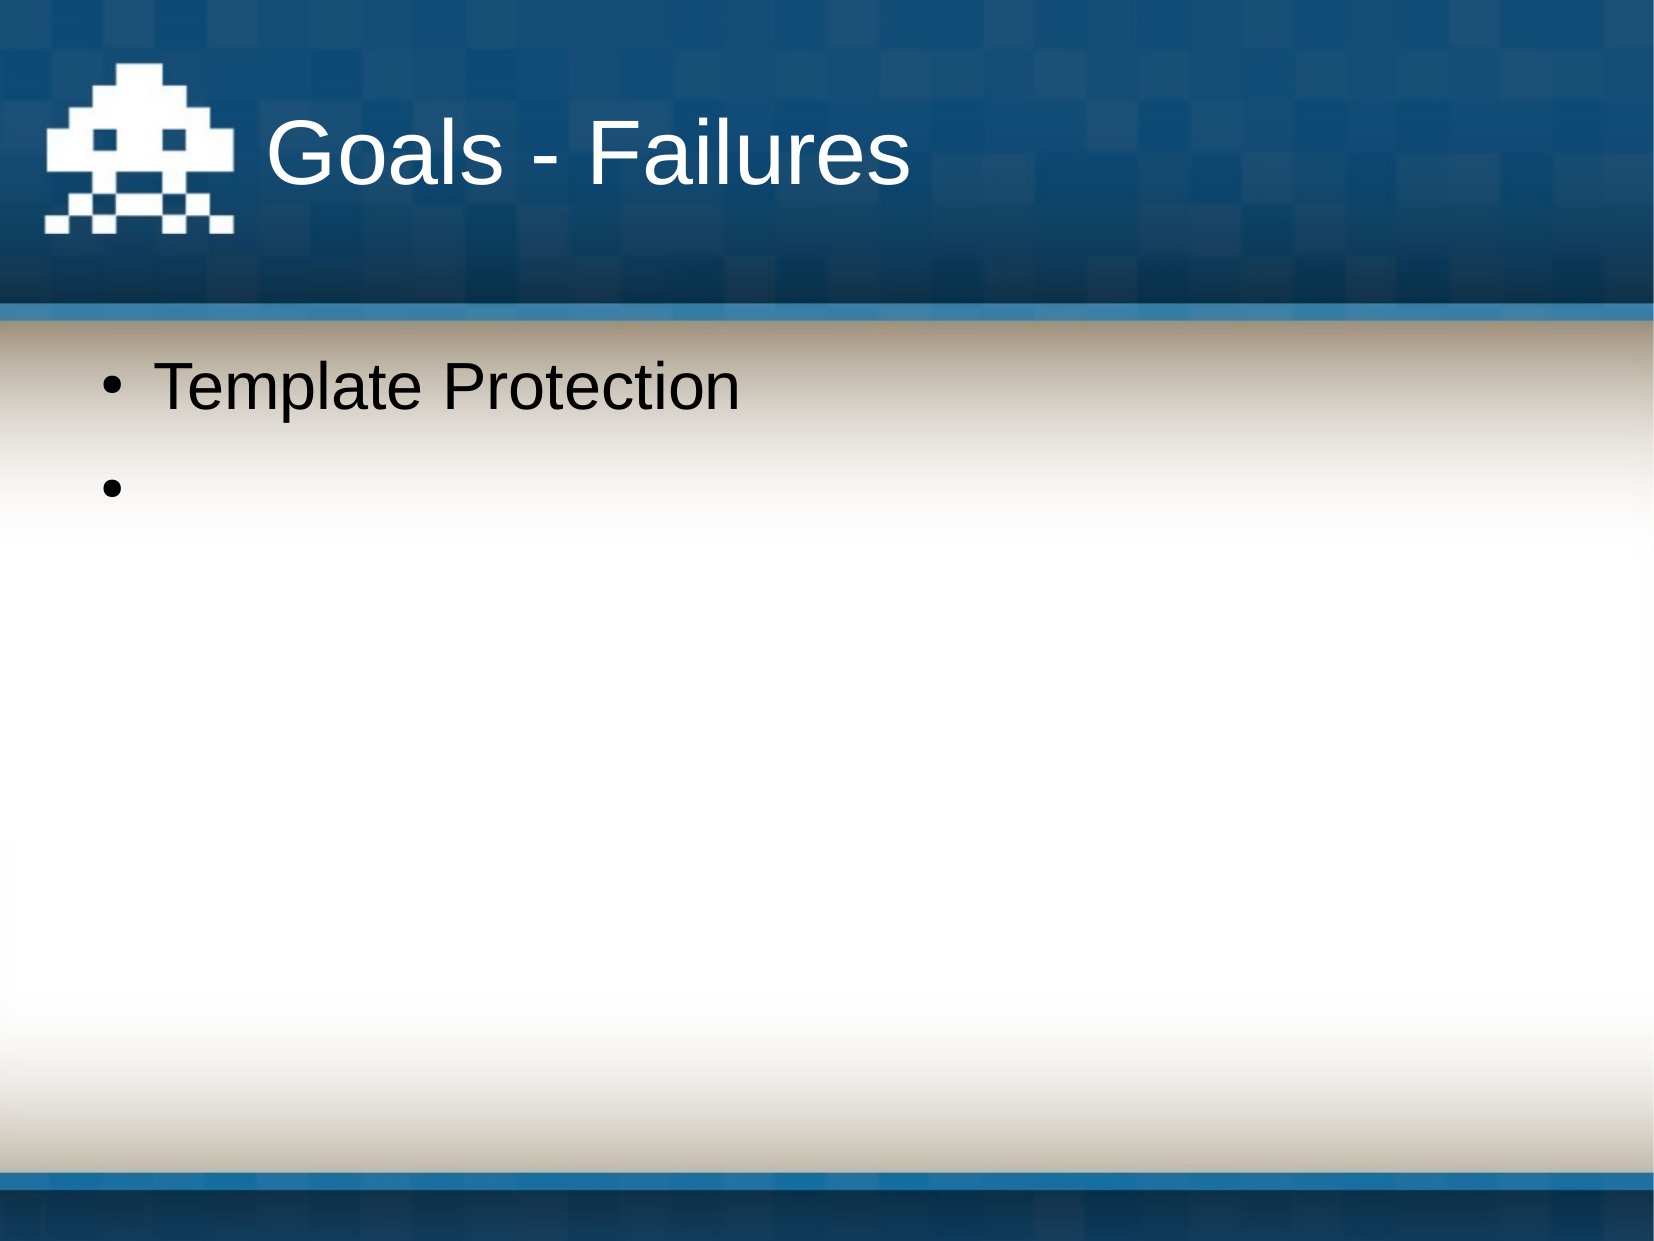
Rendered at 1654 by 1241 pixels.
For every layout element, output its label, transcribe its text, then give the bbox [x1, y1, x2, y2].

picture [0, 0, 1654, 1241]
title Goals - Failures [265, 49, 1571, 257]
list Template Protection [82, 349, 1571, 1069]
